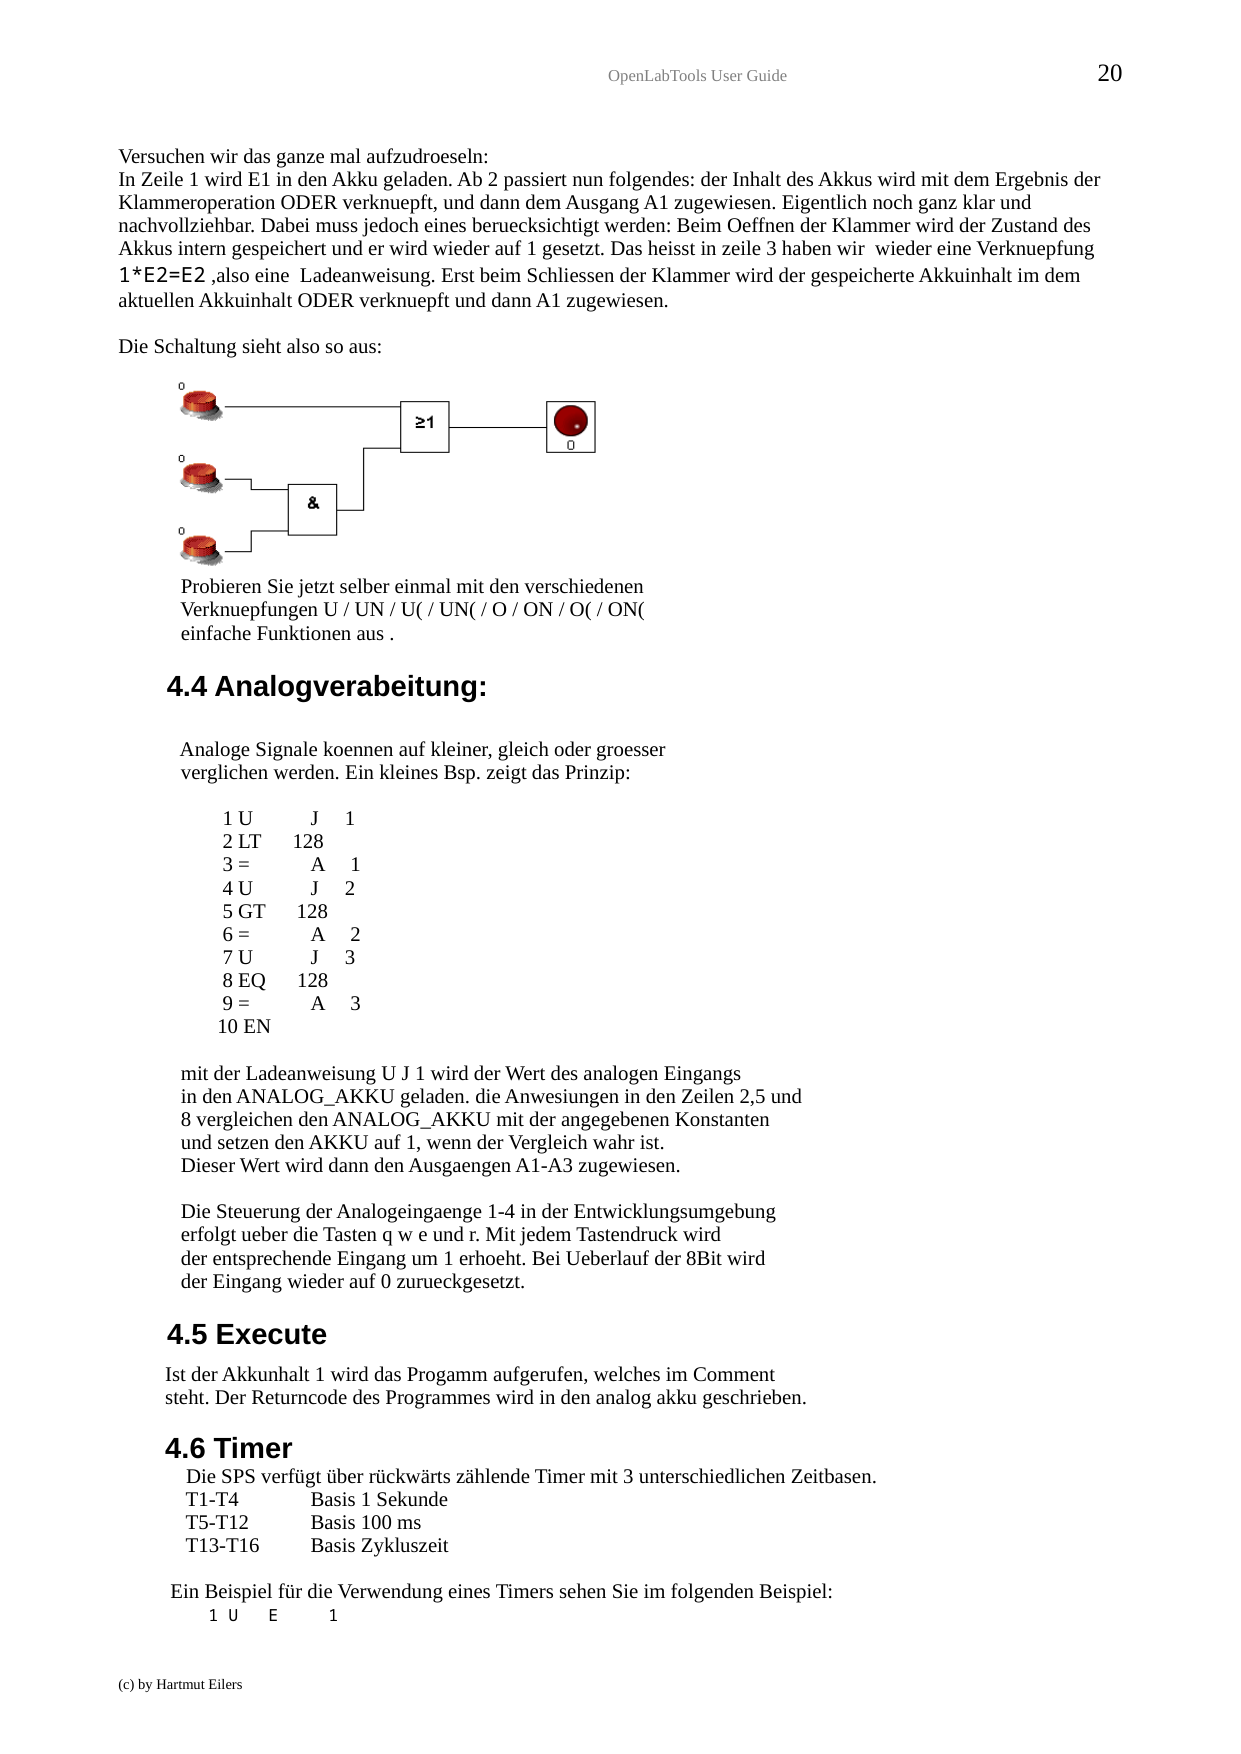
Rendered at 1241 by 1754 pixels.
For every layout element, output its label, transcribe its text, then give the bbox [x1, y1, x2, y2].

text 3 = A 1 [118, 853, 1122, 876]
text Versuchen wir das ganze mal aufzudroeseln: [118, 145, 1122, 168]
picture [153, 367, 617, 576]
text In Zeile 1 wird E1 in den Akku geladen. Ab 2 passiert nun folgendes: der Inhalt des Akkus wird mit dem Ergebnis der Klammeroperation ODER verknuepft, und dann dem Ausgang A1 zugewiesen. Eigentlich noch ganz klar und nachvollziehbar. Dabei muss jedoch eines beruecksichtigt werden: Beim Oeffnen der Klammer wird der Zustand des Akkus intern gespeichert und er wird wieder auf 1 gesetzt. Das heisst in zeile 3 haben wir wieder eine Verknuepfung 1*E2=E2 ,also eine Ladeanweisung. Erst beim Schliessen der Klammer wird der gespeicherte Akkuinhalt im dem aktuellen Akkuinhalt ODER verknuepft und dann A1 zugewiesen. Die Schaltung sieht also so aus: [118, 168, 1122, 358]
text 4 U J 2 [118, 876, 1122, 899]
text 10 EN [118, 1015, 1122, 1038]
text Analoge Signale koennen auf kleiner, gleich oder groesser [118, 738, 1122, 761]
text 9 = A 3 [118, 992, 1122, 1015]
text T13-T16 Basis Zykluszeit [118, 1534, 1122, 1557]
text der Eingang wieder auf 0 zurueckgesetzt. [118, 1269, 1122, 1293]
text mit der Ladeanweisung U J 1 wird der Wert des analogen Eingangs [118, 1061, 1122, 1084]
text 2 LT 128 [118, 830, 1122, 853]
text T5-T12 Basis 100 ms [118, 1511, 1122, 1534]
text der entsprechende Eingang um 1 erhoeht. Bei Ueberlauf der 8Bit wird [118, 1246, 1122, 1269]
subtitle 4.5 Execute [118, 1318, 1122, 1350]
text Probieren Sie jetzt selber einmal mit den verschiedenen [118, 358, 1122, 598]
text 6 = A 2 [118, 923, 1122, 946]
text steht. Der Returncode des Programmes wird in den analog akku geschrieben. 4.6 Timer Die SPS verfügt über rückwärts zählende Timer mit 3 unterschiedlichen Zeitbasen. T1-T4 Basis 1 Sekunde [118, 1386, 1122, 1511]
text Ein Beispiel für die Verwendung eines Timers sehen Sie im folgenden Beispiel: [118, 1557, 1122, 1603]
text Dieser Wert wird dann den Ausgaengen A1-A3 zugewiesen. [118, 1154, 1122, 1177]
text erfolgt ueber die Tasten q w e und r. Mit jedem Tastendruck wird [118, 1223, 1122, 1246]
text verglichen werden. Ein kleines Bsp. zeigt das Prinzip: [118, 761, 1122, 784]
text 1 U E 1 [118, 1603, 1122, 1626]
text 8 vergleichen den ANALOG_AKKU mit der angegebenen Konstanten [118, 1108, 1122, 1131]
text 1 U J 1 [118, 807, 1122, 830]
text Die Steuerung der Analogeingaenge 1-4 in der Entwicklungsumgebung [118, 1200, 1122, 1223]
text in den ANALOG_AKKU geladen. die Anwesiungen in den Zeilen 2,5 und [118, 1084, 1122, 1108]
text 8 EQ 128 [118, 969, 1122, 992]
text 5 GT 128 [118, 899, 1122, 923]
text Verknuepfungen U / UN / U( / UN( / O / ON / O( / ON( [118, 598, 1122, 621]
text einfache Funktionen aus . [118, 621, 1122, 644]
text 7 U J 3 [118, 946, 1122, 969]
text Ist der Akkunhalt 1 wird das Progamm aufgerufen, welches im Comment [118, 1363, 1122, 1386]
text und setzen den AKKU auf 1, wenn der Vergleich wahr ist. [118, 1131, 1122, 1154]
subtitle 4.4 Analogverabeitung: [118, 669, 1122, 702]
